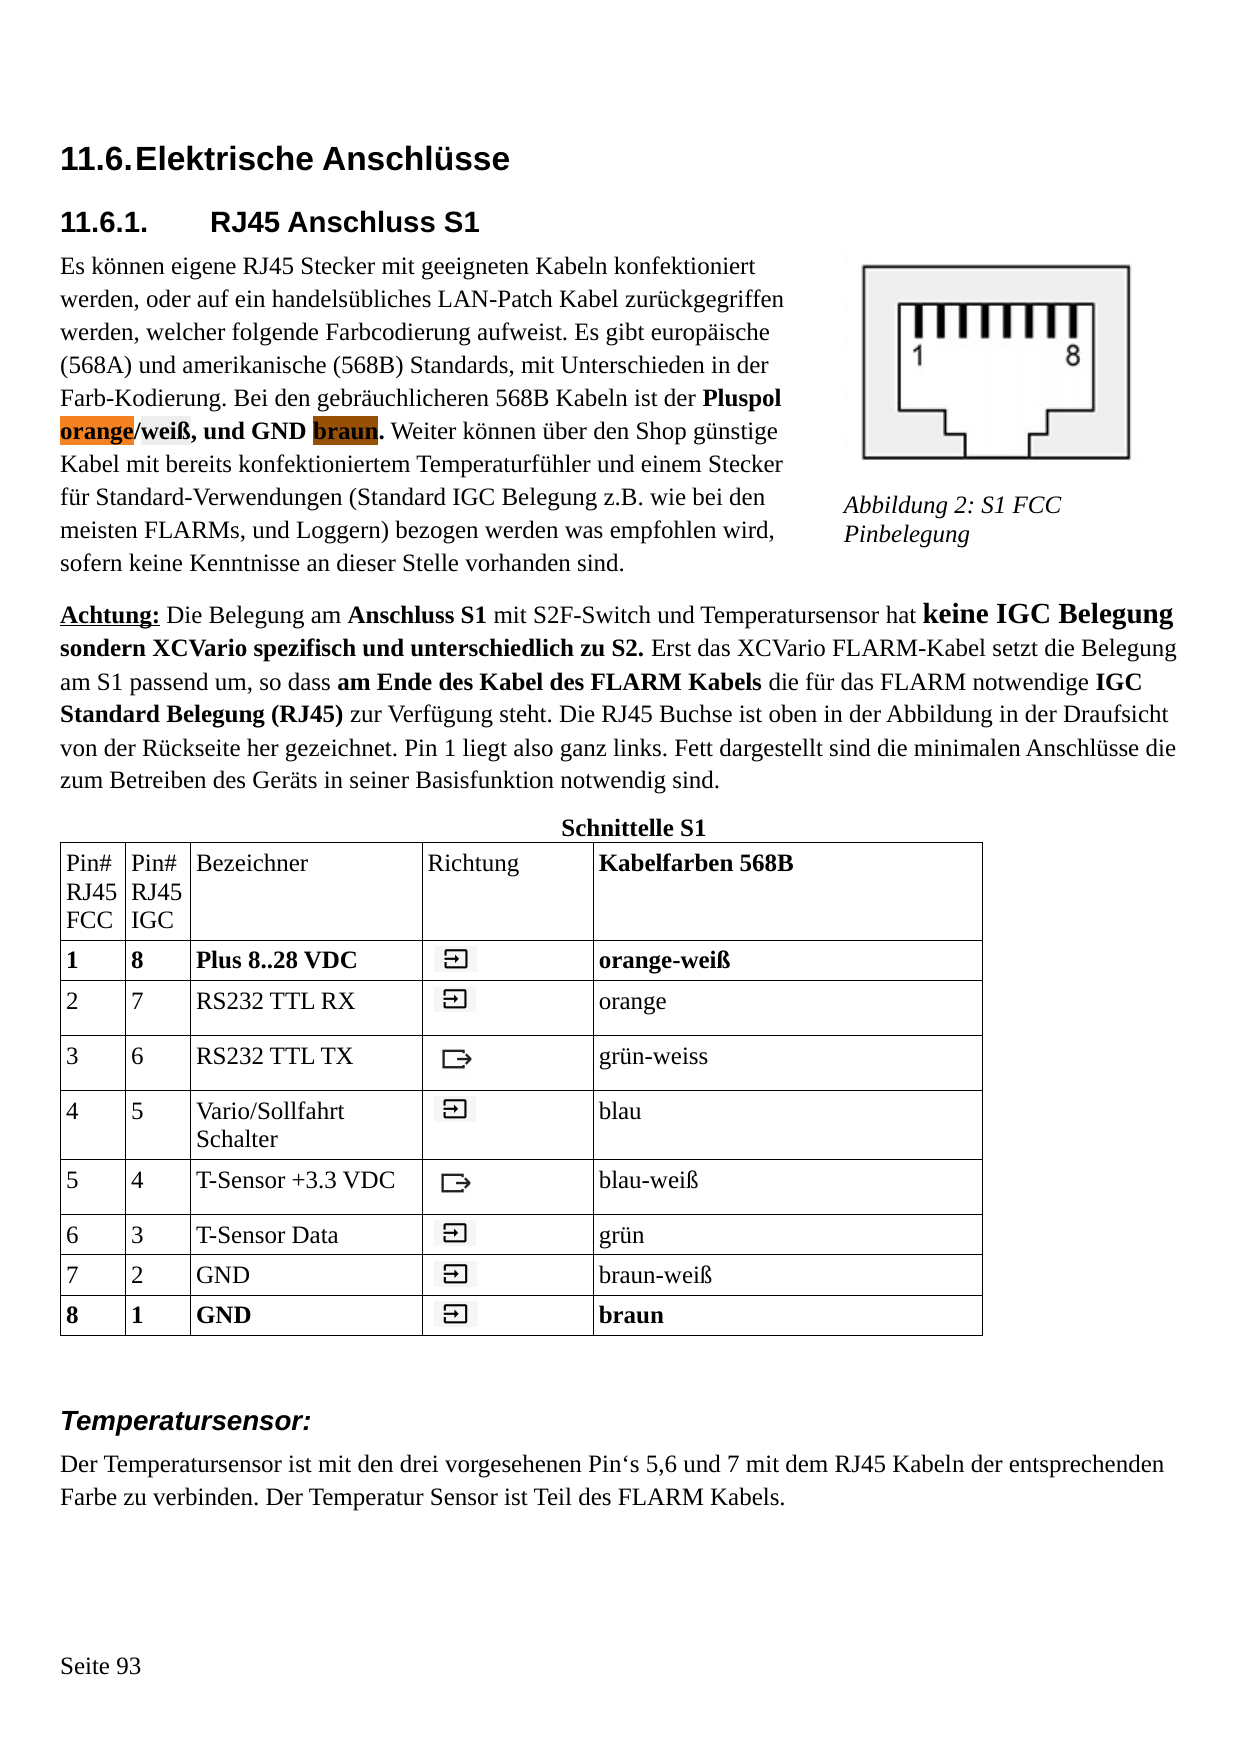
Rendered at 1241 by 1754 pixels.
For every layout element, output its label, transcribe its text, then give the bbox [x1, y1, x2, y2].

table_cell RS232 TTL RX [191, 981, 422, 1035]
table_cell orange [594, 981, 982, 1035]
table_header Kabelfarben 568B [594, 843, 982, 940]
table_cell [423, 1036, 593, 1090]
table_cell [423, 941, 593, 980]
table_header Pin# RJ45 IGC [126, 843, 190, 940]
subtitle Elektrische Anschlüsse [60, 139, 1207, 178]
table_cell 1 [126, 1296, 190, 1335]
picture [433, 1301, 478, 1327]
table_cell T-Sensor Data [191, 1215, 422, 1254]
table_cell 4 [61, 1091, 125, 1159]
table_cell braun-weiß [594, 1255, 982, 1294]
table_cell 7 [61, 1255, 125, 1294]
table_cell 8 [61, 1296, 125, 1335]
table_cell GND [191, 1255, 422, 1294]
subtitle Temperatursensor: [60, 1404, 1207, 1436]
table_cell 6 [126, 1036, 190, 1090]
table_cell blau [594, 1091, 982, 1159]
text Der Temperatursensor ist mit den drei vorgesehenen Pin‘s 5,6 und 7 mit dem RJ45 Kabeln der entsprechenden Farbe zu verbinden. Der Temperatur Sensor ist Teil des FLARM Kabels. [60, 1449, 1207, 1510]
table_header Bezeichner [191, 843, 422, 940]
table_cell Vario/Sollfahrt Schalter [191, 1091, 422, 1159]
subtitle RJ45 Anschluss S1 [60, 205, 1207, 240]
table_cell 6 [61, 1215, 125, 1254]
subtitle Schnittelle S1 [60, 813, 1207, 842]
picture [433, 1096, 477, 1122]
picture [843, 240, 1160, 485]
table_cell [423, 1160, 593, 1214]
table_cell braun [594, 1296, 982, 1335]
table_cell 8 [126, 941, 190, 980]
table_header Richtung [423, 843, 593, 940]
table_cell [423, 1091, 593, 1159]
table_cell grün-weiss [594, 1036, 982, 1090]
table_cell orange-weiß [594, 941, 982, 980]
text Abbildung 2: S1 FCC Pinbelegung [844, 485, 1159, 547]
table_cell [423, 1215, 593, 1254]
text Achtung: Die Belegung am Anschluss S1 mit S2F-Switch und Temperatursensor hat keine IGC Belegung sondern XCVario spezifisch und unterschiedlich zu S2. Erst das XCVario FLARM-Kabel setzt die Belegung am S1 passend um, so dass am Ende des Kabel des FLARM Kabels die für das FLARM notwendige IGC Standard Belegung (RJ45) zur Verfügung steht. Die RJ45 Buchse ist oben in der Abbildung in der Draufsicht von der Rückseite her gezeichnet. Pin 1 liegt also ganz links. Fett dargestellt sind die minimalen Anschlüsse die zum Betreiben des Geräts in seiner Basisfunktion notwendig sind. [60, 596, 1207, 794]
table_cell 3 [61, 1036, 125, 1090]
table_cell T-Sensor +3.3 VDC [191, 1160, 422, 1214]
table_cell 2 [61, 981, 125, 1035]
table_cell 2 [126, 1255, 190, 1294]
picture [437, 1164, 475, 1202]
table_cell 7 [126, 981, 190, 1035]
picture [434, 946, 478, 972]
table_cell 5 [61, 1160, 125, 1214]
picture [433, 1261, 478, 1287]
table_cell Plus 8..28 VDC [191, 941, 422, 980]
table_cell GND [191, 1296, 422, 1335]
table_cell grün [594, 1215, 982, 1254]
table_cell 4 [126, 1160, 190, 1214]
table_cell 1 [61, 941, 125, 980]
table_cell [423, 1296, 593, 1335]
picture [438, 1040, 476, 1078]
picture [433, 987, 477, 1012]
text Es können eigene RJ45 Stecker mit geeigneten Kabeln konfektioniert werden, oder auf ein handelsübliches LAN-Patch Kabel zurückgegriffen werden, welcher folgende Farbcodierung aufweist. Es gibt europäische (568A) und amerikanische (568B) Standards, mit Unterschieden in der Farb-Kodierung. Bei den gebräuchlicheren 568B Kabeln ist der Pluspol orange/weiß, und GND braun. Weiter können über den Shop günstige Kabel mit bereits konfektioniertem Temperaturfühler und einem Stecker für Standard-Verwendungen (Standard IGC Belegung z.B. wie bei den meisten FLARMs, und Loggern) bezogen werden was empfohlen wird, sofern keine Kenntnisse an dieser Stelle vorhanden sind. [60, 251, 1207, 577]
table_cell [423, 1255, 593, 1294]
table_cell 3 [126, 1215, 190, 1254]
table_cell [423, 981, 593, 1035]
table_header Pin# RJ45 FCC [61, 843, 125, 940]
table_cell RS232 TTL TX [191, 1036, 422, 1090]
table_cell 5 [126, 1091, 190, 1159]
table_cell blau-weiß [594, 1160, 982, 1214]
picture [433, 1220, 477, 1246]
